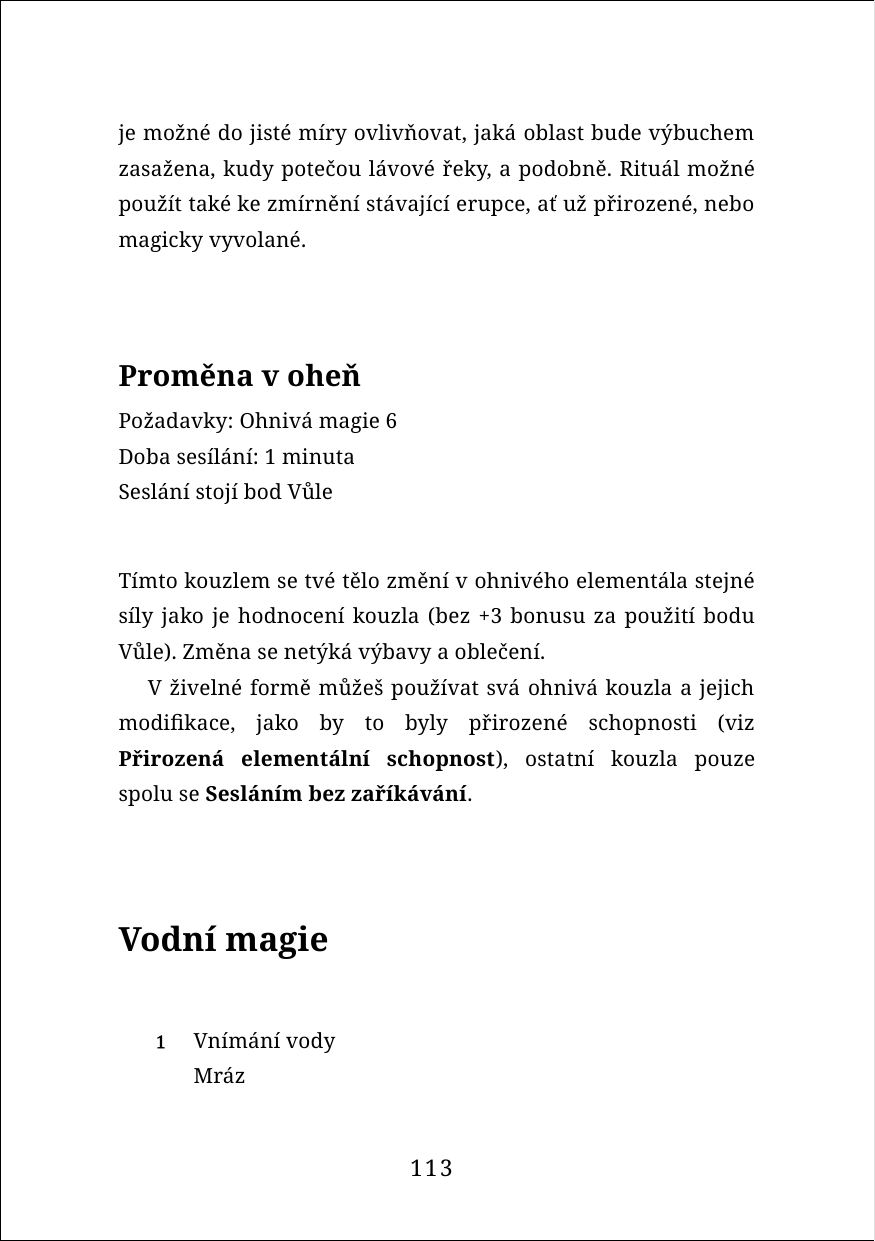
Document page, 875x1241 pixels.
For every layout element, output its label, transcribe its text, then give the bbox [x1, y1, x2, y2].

subtitle Proměna v oheň [118, 355, 756, 394]
text je možné do jisté míry ovlivňovat, jaká oblast bude výbuchem zasažena, kudy potečou lávové řeky, a podobně. Rituál možné použít také ke zmírnění stávající erupce, ať už přirozené, nebo magicky vyvolané. [118, 118, 756, 253]
text Požadavky: Ohnivá magie 6 Doba sesílání: 1 minuta Seslání stojí bod Vůle [118, 406, 756, 541]
subtitle Vodní magie [118, 915, 756, 961]
text Tímto kouzlem se tvé tělo změní v ohnivého elementála stejné síly jako je hodnocení kouzla (bez +3 bonusu za použití bodu Vůle). Změna se netýká výbavy a oblečení. V živelné formě můžeš používat svá ohnivá kouzla a jejich modifikace, jako by to byly přirozené schopnosti (viz Přirozená elementální schopnost), ostatní kouzla pouze spolu se Sesláním bez zaříkávání. [118, 566, 756, 808]
list Vnímání vody Mráz [156, 1026, 756, 1090]
